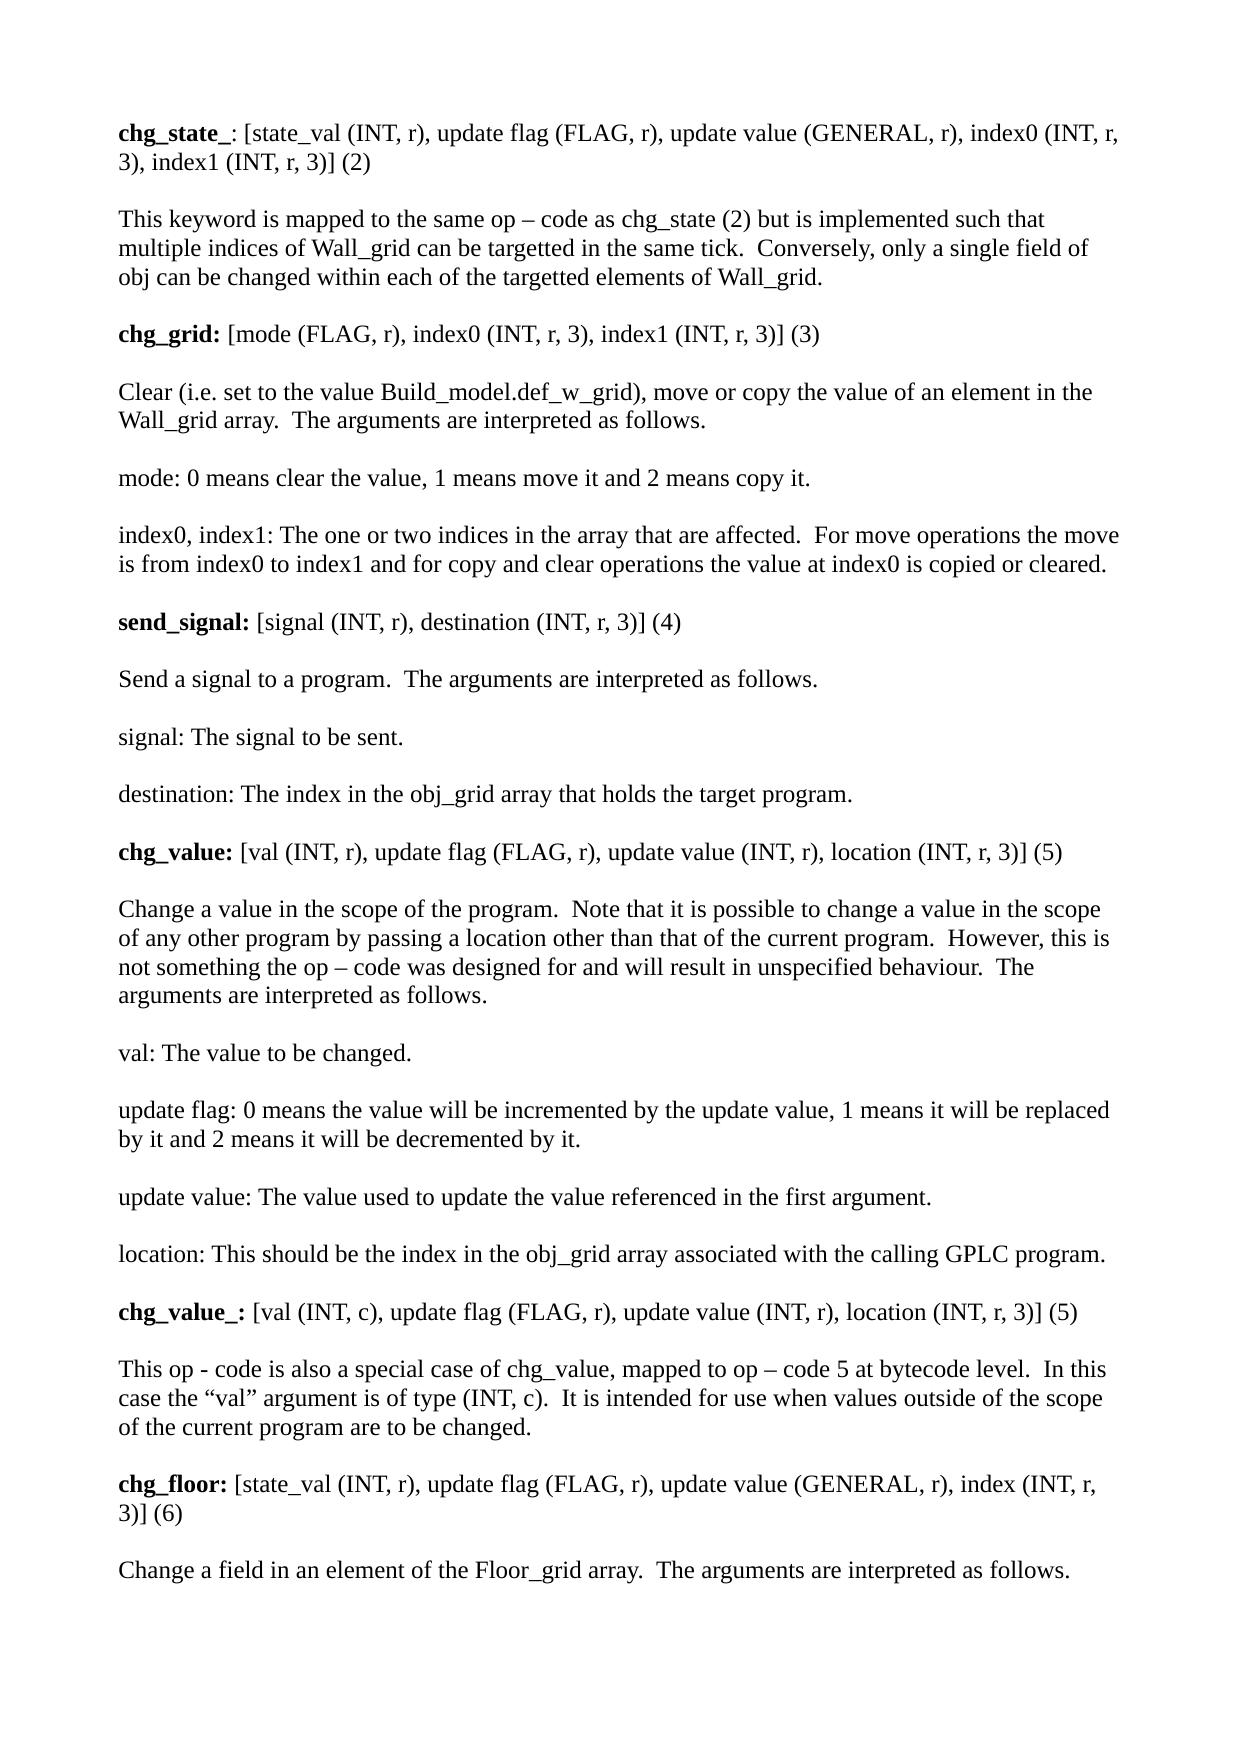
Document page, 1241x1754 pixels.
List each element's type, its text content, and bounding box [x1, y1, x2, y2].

text signal: The signal to be sent. [118, 722, 1122, 751]
text This keyword is mapped to the same op – code as chg_state (2) but is implemented such that multiple indices of Wall_grid can be targetted in the same tick. Conversely, only a single field of obj can be changed within each of the targetted elements of Wall_grid. [118, 204, 1122, 291]
text Clear (i.e. set to the value Build_model.def_w_grid), move or copy the value of an element in the Wall_grid array. The arguments are interpreted as follows. [118, 377, 1122, 434]
text update flag: 0 means the value will be incremented by the update value, 1 means it will be replaced by it and 2 means it will be decremented by it. [118, 1096, 1122, 1153]
text Change a field in an element of the Floor_grid array. The arguments are interpreted as follows. [118, 1556, 1122, 1584]
text chg_grid: [mode (FLAG, r), index0 (INT, r, 3), index1 (INT, r, 3)] (3) [118, 319, 1122, 348]
text location: This should be the index in the obj_grid array associated with the calling GPLC program. [118, 1239, 1122, 1268]
text chg_value: [val (INT, r), update flag (FLAG, r), update value (INT, r), location (INT, r, 3)] (5) [118, 837, 1122, 866]
text mode: 0 means clear the value, 1 means move it and 2 means copy it. [118, 463, 1122, 492]
text chg_state_: [state_val (INT, r), update flag (FLAG, r), update value (GENERAL, r), index0 (INT, r, 3), index1 (INT, r, 3)] (2) [118, 118, 1122, 176]
text send_signal: [signal (INT, r), destination (INT, r, 3)] (4) [118, 607, 1122, 636]
text index0, index1: The one or two indices in the array that are affected. For move operations the move is from index0 to index1 and for copy and clear operations the value at index0 is copied or cleared. [118, 521, 1122, 578]
text This op - code is also a special case of chg_value, mapped to op – code 5 at bytecode level. In this case the “val” argument is of type (INT, c). It is intended for use when values outside of the scope of the current program are to be changed. [118, 1354, 1122, 1441]
text chg_value_: [val (INT, c), update flag (FLAG, r), update value (INT, r), location (INT, r, 3)] (5) [118, 1297, 1122, 1326]
text update value: The value used to update the value referenced in the first argument. [118, 1182, 1122, 1211]
text Change a value in the scope of the program. Note that it is possible to change a value in the scope of any other program by passing a location other than that of the current program. However, this is not something the op – code was designed for and will result in unspecified behaviour. The arguments are interpreted as follows. [118, 894, 1122, 1009]
text chg_floor: [state_val (INT, r), update flag (FLAG, r), update value (GENERAL, r), index (INT, r, 3)] (6) [118, 1469, 1122, 1527]
text Send a signal to a program. The arguments are interpreted as follows. [118, 664, 1122, 693]
text val: The value to be changed. [118, 1038, 1122, 1067]
text destination: The index in the obj_grid array that holds the target program. [118, 779, 1122, 808]
